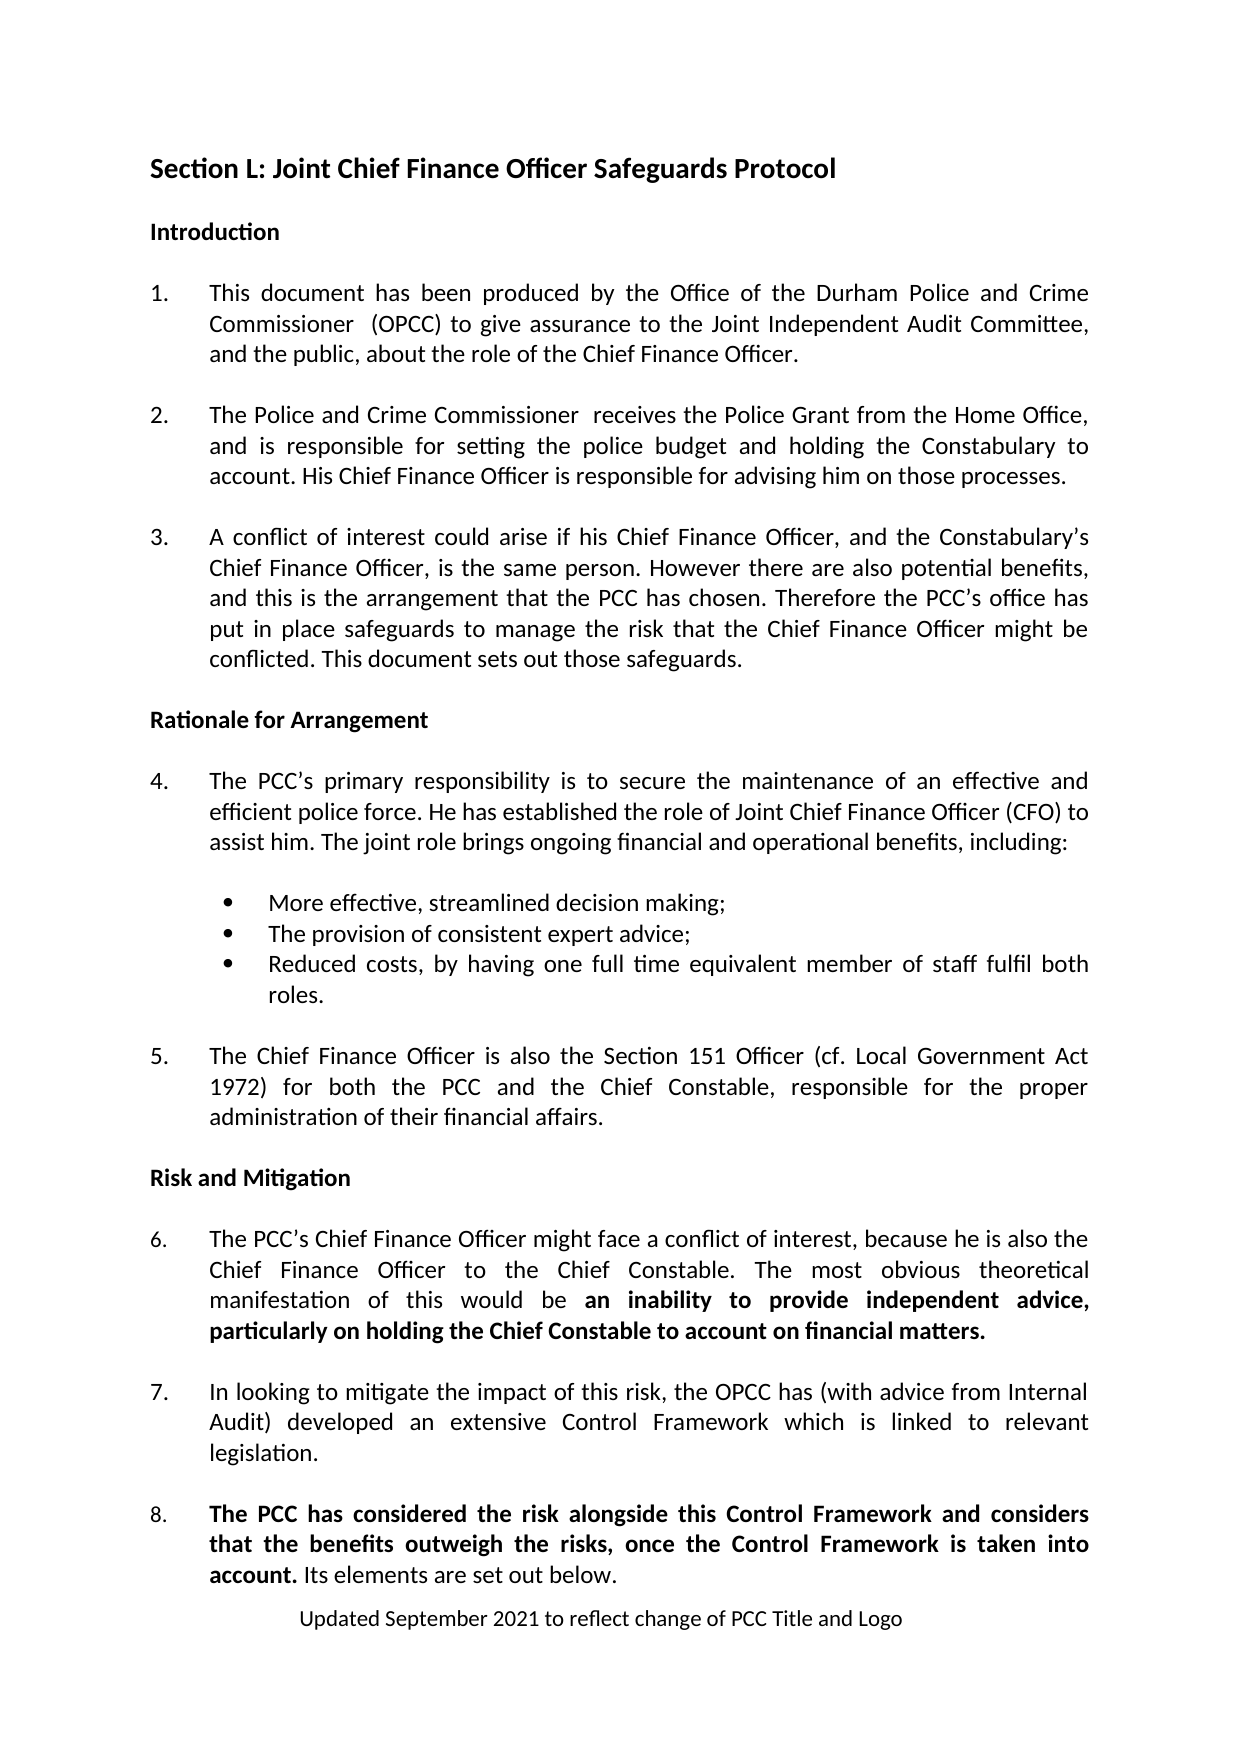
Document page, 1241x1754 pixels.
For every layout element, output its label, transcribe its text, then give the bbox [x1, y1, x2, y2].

list The Chief Finance Officer is also the Section 151 Officer (cf. Local Government Act 1972) for both the PCC and the Chief Constable, responsible for the proper administration of their financial affairs. [150, 1040, 1090, 1132]
text Rationale for Arrangement [150, 704, 1090, 735]
text Risk and Mitigation [150, 1162, 1090, 1193]
list The Police and Crime Commissioner receives the Police Grant from the Home Office, and is responsible for setting the police budget and holding the Constabulary to account. His Chief Finance Officer is responsible for advising him on those processes. [150, 399, 1090, 491]
text Section L: Joint Chief Finance Officer Safeguards Protocol [150, 150, 1090, 186]
text Introduction [150, 216, 1090, 247]
list The PCC’s Chief Finance Officer might face a conflict of interest, because he is also the Chief Finance Officer to the Chief Constable. The most obvious theoretical manifestation of this would be an inability to provide independent advice, particularly on holding the Chief Constable to account on financial matters. [150, 1223, 1090, 1345]
list Reduced costs, by having one full time equivalent member of staff fulfil both roles. [224, 949, 1090, 1010]
list More effective, streamlined decision making; [224, 888, 1090, 918]
list The PCC’s primary responsibility is to secure the maintenance of an effective and efficient police force. He has established the role of Joint Chief Finance Officer (CFO) to assist him. The joint role brings ongoing financial and operational benefits, including: [150, 766, 1090, 857]
list A conflict of interest could arise if his Chief Finance Officer, and the Constabulary’s Chief Finance Officer, is the same person. However there are also potential benefits, and this is the arrangement that the PCC has chosen. Therefore the PCC’s office has put in place safeguards to manage the risk that the Chief Finance Officer might be conflicted. This document sets out those safeguards. [150, 521, 1090, 674]
list This document has been produced by the Office of the Durham Police and Crime Commissioner (OPCC) to give assurance to the Joint Independent Audit Committee, and the public, about the role of the Chief Finance Officer. [150, 277, 1090, 369]
list The PCC has considered the risk alongside this Control Framework and considers that the benefits outweigh the risks, once the Control Framework is taken into account. Its elements are set out below. [150, 1498, 1090, 1589]
list The provision of consistent expert advice; [224, 918, 1090, 949]
list In looking to mitigate the impact of this risk, the OPCC has (with advice from Internal Audit) developed an extensive Control Framework which is linked to relevant legislation. [150, 1376, 1090, 1467]
